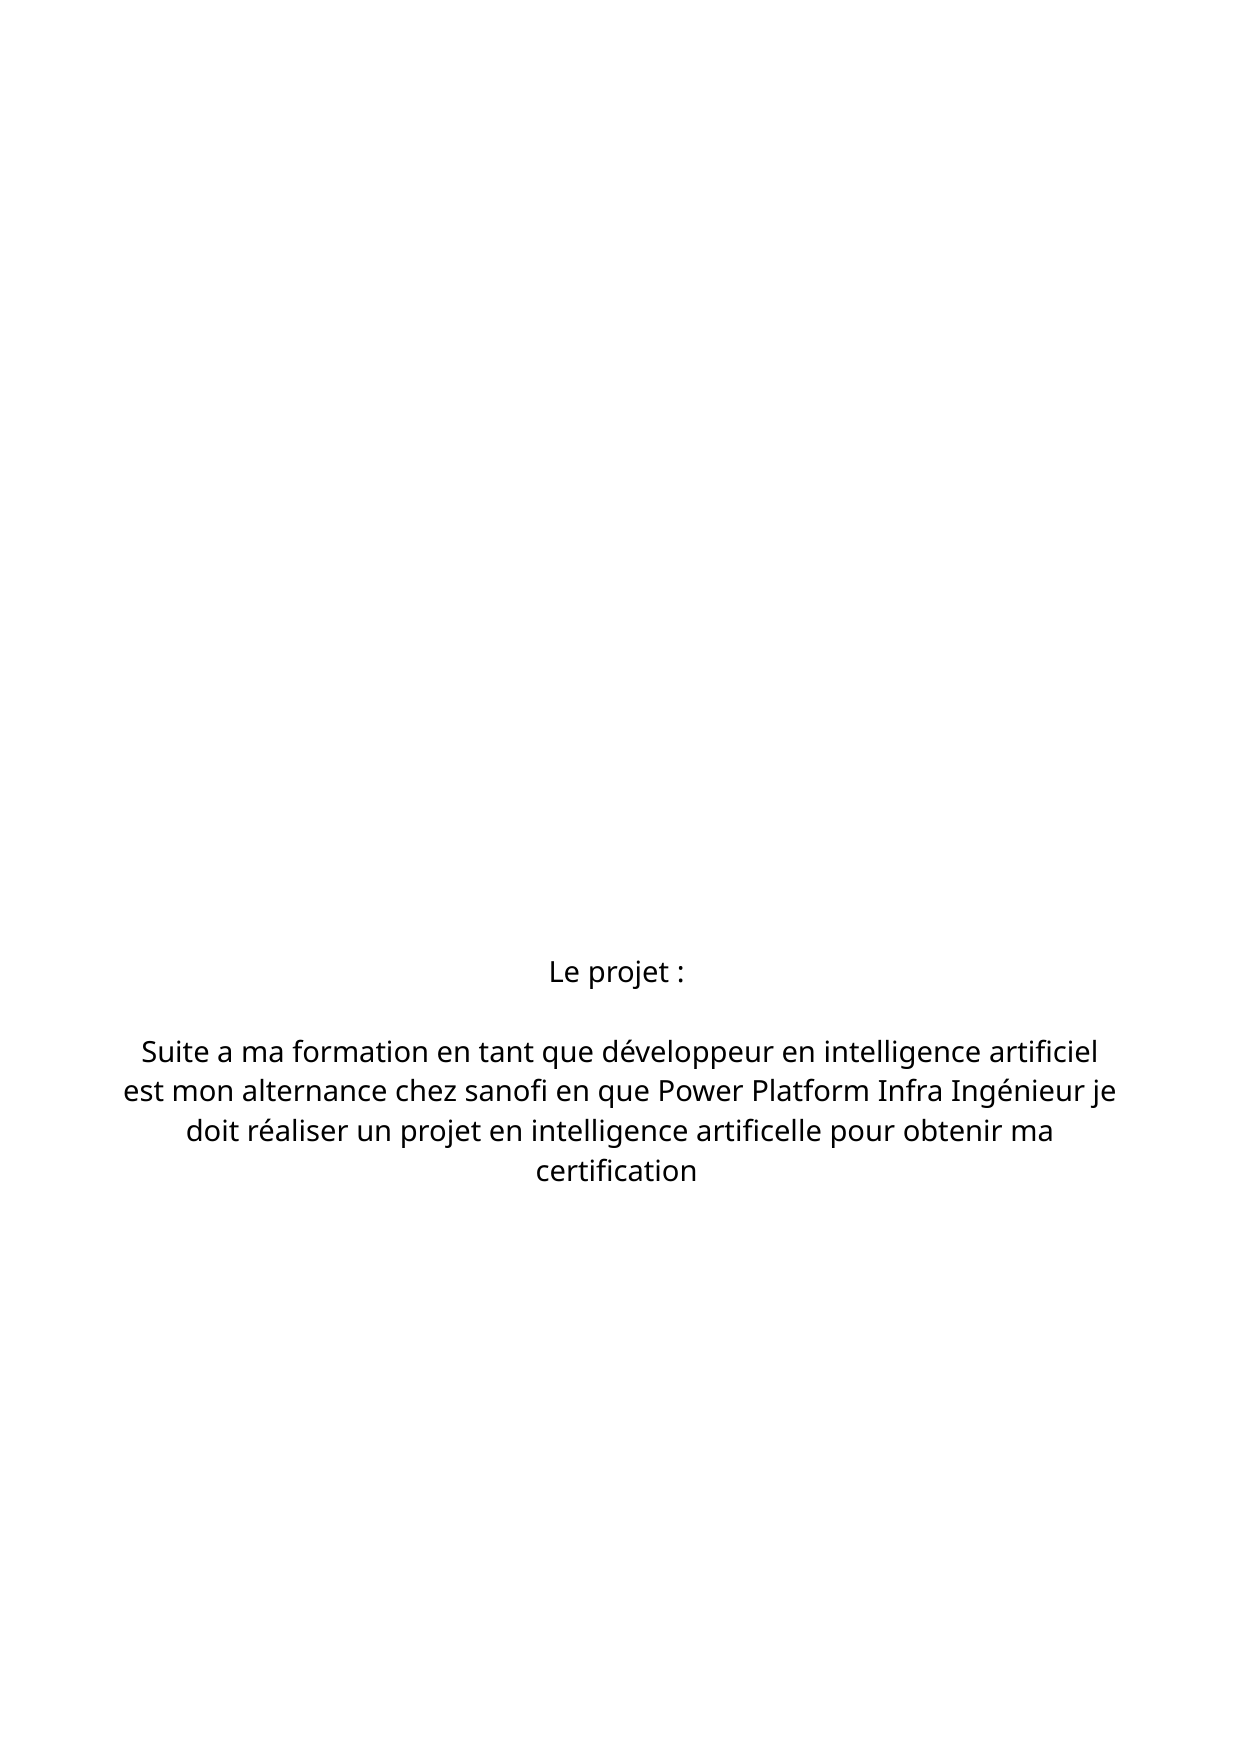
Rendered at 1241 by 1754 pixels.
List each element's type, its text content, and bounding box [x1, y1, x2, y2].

text Suite a ma formation en tant que développeur en intelligence artificiel est mon alternance chez sanofi en que Power Platform Infra Ingénieur je doit réaliser un projet en intelligence artificelle pour obtenir ma certification [118, 1031, 1122, 1190]
text Le projet : [118, 952, 1122, 991]
